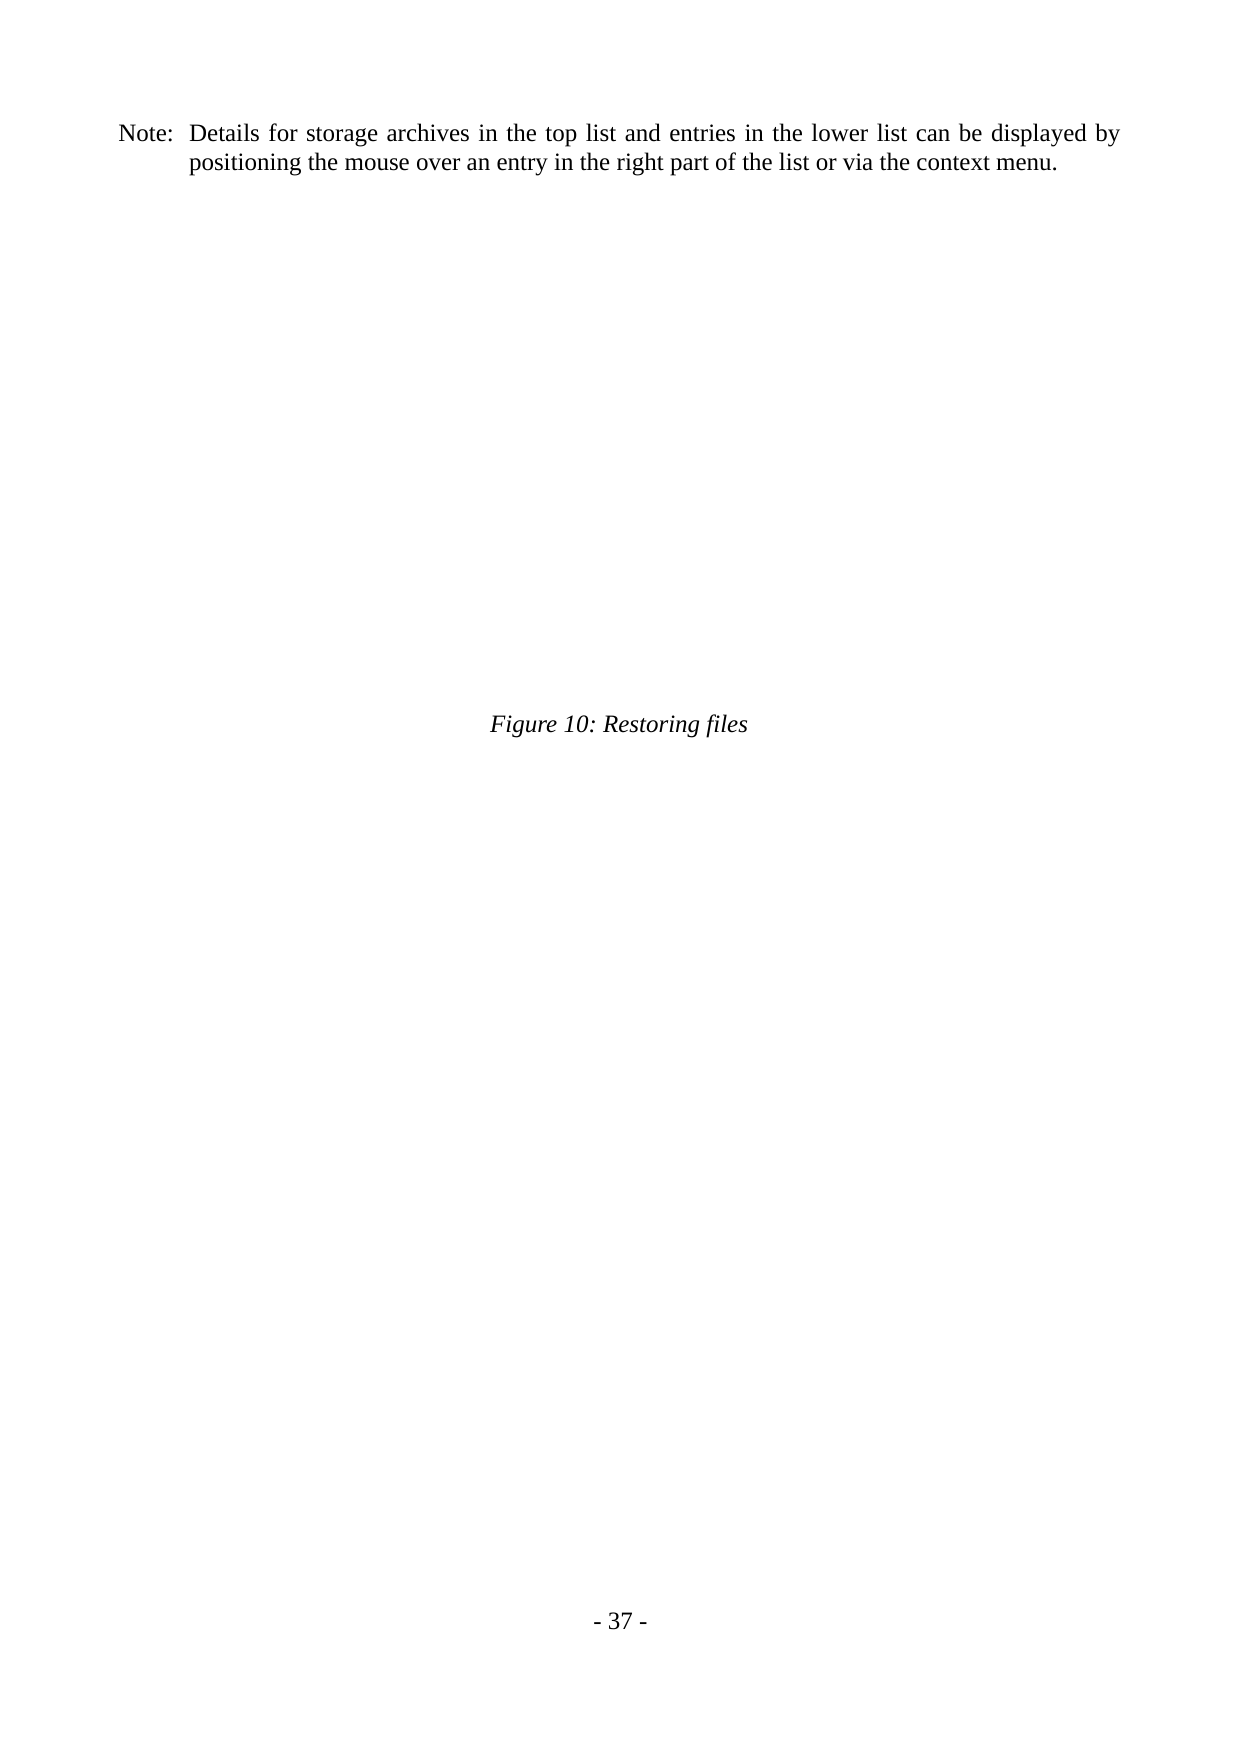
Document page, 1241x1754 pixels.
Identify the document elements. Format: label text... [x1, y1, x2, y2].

text Figure 10: Restoring files [322, 223, 918, 738]
text Note: Details for storage archives in the top list and entries in the lower list can be displayed by positioning the mouse over an entry in the right part of the list or via the context menu. [118, 118, 1122, 176]
